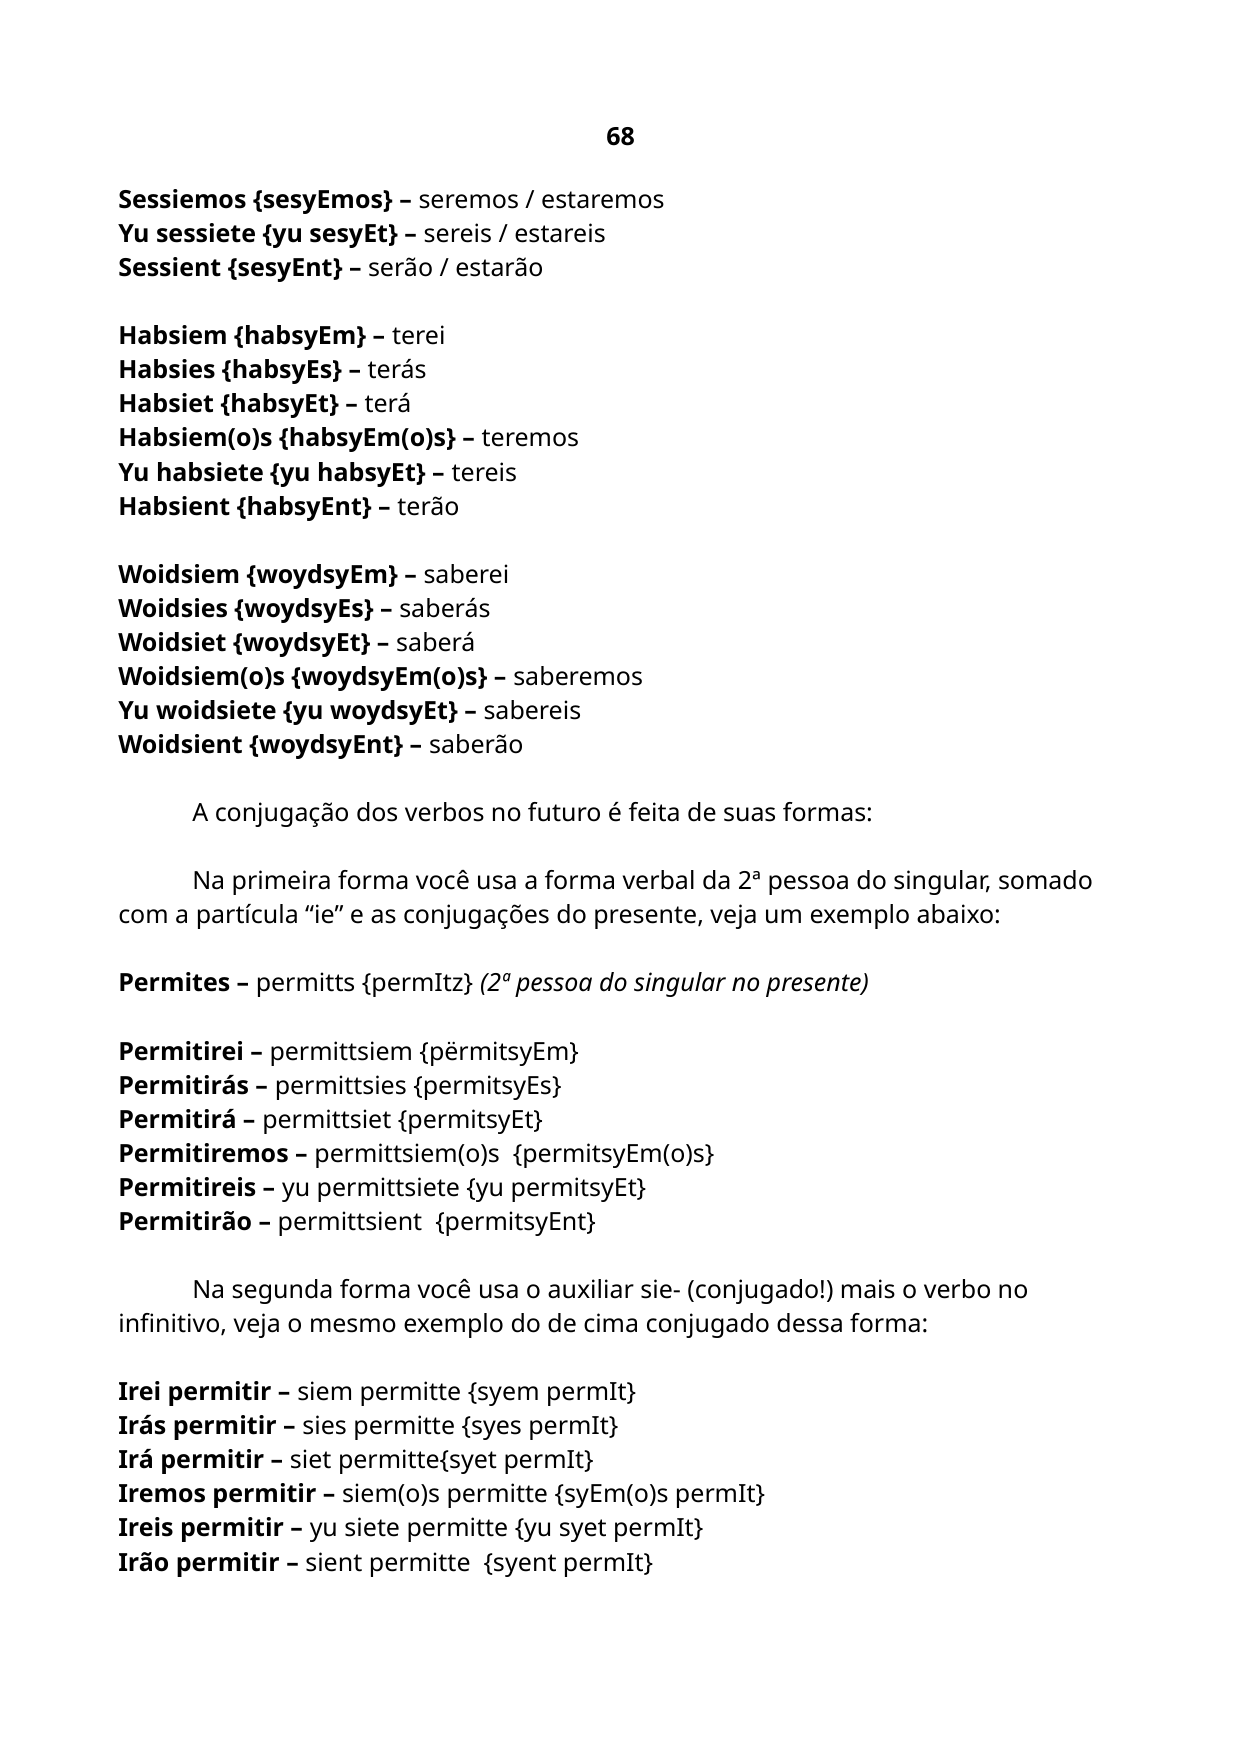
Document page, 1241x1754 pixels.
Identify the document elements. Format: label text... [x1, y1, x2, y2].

text Woidsiem {woydsyEm} – saberei [118, 556, 1123, 590]
text Habsies {habsyEs} – terás [118, 352, 1123, 386]
text Irá permitir – siet permitte{syet permIt} [118, 1442, 1123, 1476]
text Irão permitir – sient permitte {syent permIt} [118, 1544, 1123, 1578]
text Habsient {habsyEnt} – terão [118, 488, 1123, 522]
text Yu habsiete {yu habsyEt} – tereis [118, 454, 1123, 488]
text Na segunda forma você usa o auxiliar sie- (conjugado!) mais o verbo no infinitivo, veja o mesmo exemplo do de cima conjugado dessa forma: [118, 1272, 1123, 1340]
text Woidsiem(o)s {woydsyEm(o)s} – saberemos [118, 658, 1123, 693]
text Irei permitir – siem permitte {syem permIt} [118, 1374, 1123, 1408]
text Ireis permitir – yu siete permitte {yu syet permIt} [118, 1510, 1123, 1544]
text Yu woidsiete {yu woydsyEt} – sabereis [118, 693, 1123, 727]
text Habsiem(o)s {habsyEm(o)s} – teremos [118, 420, 1123, 454]
text Habsiem {habsyEm} – terei [118, 318, 1123, 352]
text Woidsiet {woydsyEt} – saberá [118, 624, 1123, 658]
text Permitiremos – permittsiem(o)s {permitsyEm(o)s} [118, 1135, 1123, 1169]
text A conjugação dos verbos no futuro é feita de suas formas: [118, 795, 1123, 829]
text Permitirás – permittsies {permitsyEs} [118, 1067, 1123, 1101]
text Sessient {sesyEnt} – serão / estarão [118, 250, 1123, 284]
text Permites – permitts {permItz} (2ª pessoa do singular no presente) [118, 965, 1123, 999]
text Woidsient {woydsyEnt} – saberão [118, 727, 1123, 761]
text Sessiemos {sesyEmos} – seremos / estaremos [118, 182, 1123, 216]
text Iremos permitir – siem(o)s permitte {syEm(o)s permIt} [118, 1476, 1123, 1510]
text Permitirá – permittsiet {permitsyEt} [118, 1101, 1123, 1135]
text Yu sessiete {yu sesyEt} – sereis / estareis [118, 216, 1123, 250]
text Permitireis – yu permittsiete {yu permitsyEt} [118, 1169, 1123, 1203]
text Woidsies {woydsyEs} – saberás [118, 590, 1123, 624]
text Permitirei – permittsiem {përmitsyEm} [118, 1033, 1123, 1067]
text Permitirão – permittsient {permitsyEnt} [118, 1203, 1123, 1238]
text Irás permitir – sies permitte {syes permIt} [118, 1408, 1123, 1442]
text Habsiet {habsyEt} – terá [118, 386, 1123, 420]
text Na primeira forma você usa a forma verbal da 2ª pessoa do singular, somado com a partícula “ie” e as conjugações do presente, veja um exemplo abaixo: [118, 863, 1123, 931]
